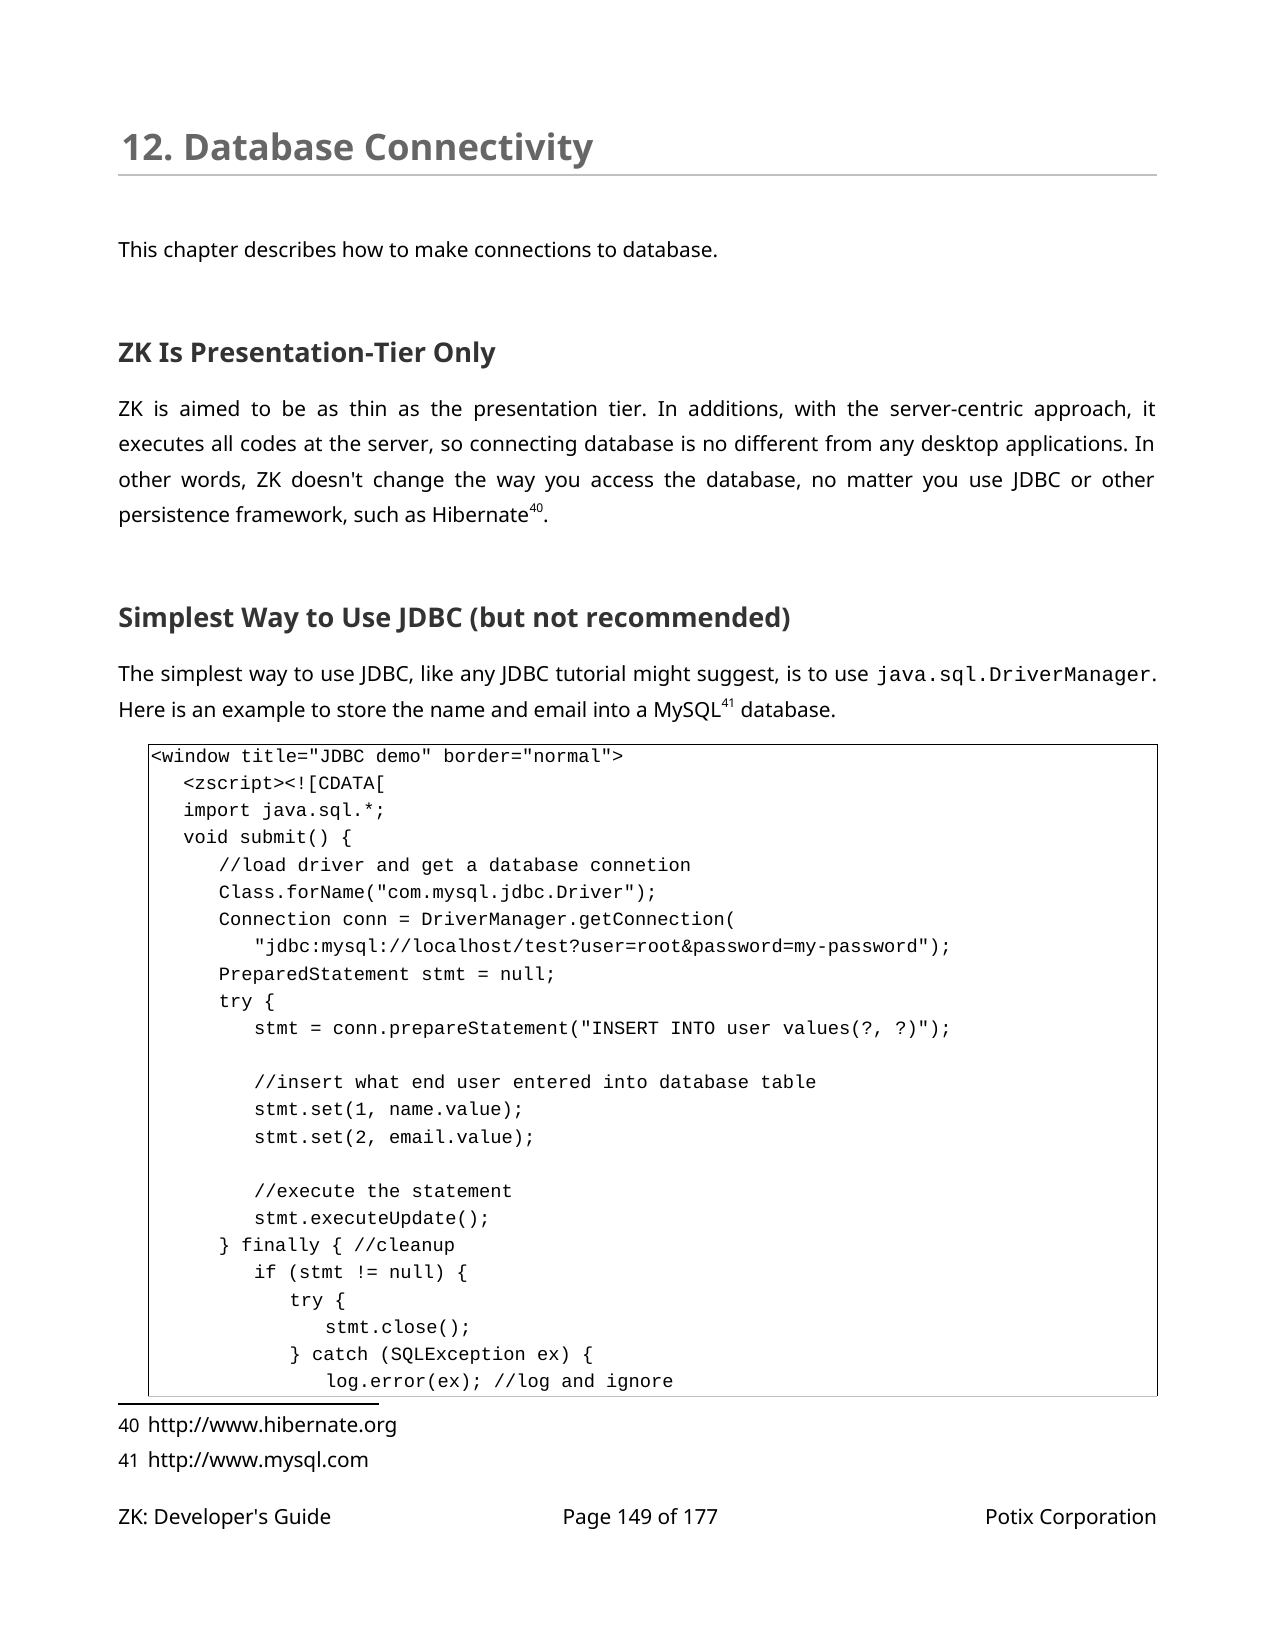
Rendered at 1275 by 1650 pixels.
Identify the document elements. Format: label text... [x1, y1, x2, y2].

subtitle Simplest Way to Use JDBC (but not recommended) [118, 599, 1157, 636]
text import java.sql.*; [149, 798, 1157, 822]
text The simplest way to use JDBC, like any JDBC tutorial might suggest, is to use java.sql.DriverManager. Here is an example to store the name and email into a MySQL database. [118, 659, 1157, 723]
text Connection conn = DriverManager.getConnection( [149, 907, 1157, 931]
text "jdbc:mysql://localhost/test?user=root&password=my-password"); [149, 934, 1157, 958]
text } finally { //cleanup [149, 1233, 1157, 1257]
text Class.forName("com.mysql.jdbc.Driver"); [149, 880, 1157, 904]
text http://www.hibernate.org [118, 1410, 1157, 1438]
text stmt = conn.prepareStatement("INSERT INTO user values(?, ?)"); [149, 1016, 1157, 1040]
text PreparedStatement stmt = null; [149, 961, 1157, 986]
text //execute the statement [149, 1179, 1157, 1203]
text log.error(ex); //log and ignore [149, 1369, 1157, 1396]
text <zscript><![CDATA[ [149, 771, 1157, 795]
text if (stmt != null) { [149, 1260, 1157, 1285]
text stmt.close(); [149, 1315, 1157, 1339]
text stmt.set(1, name.value); [149, 1097, 1157, 1122]
text ZK is aimed to be as thin as the presentation tier. In additions, with the server-centric approach, it executes all codes at the server, so connecting database is no different from any desktop applications. In other words, ZK doesn't change the way you access the database, no matter you use JDBC or other persistence framework, such as Hibernate. [118, 394, 1157, 528]
subtitle ZK Is Presentation-Tier Only [118, 334, 1157, 371]
text This chapter describes how to make connections to database. [118, 235, 1157, 263]
text void submit() { [149, 825, 1157, 850]
subtitle 12. Database Connectivity [118, 118, 1157, 174]
text try { [149, 988, 1157, 1013]
text <window title="JDBC demo" border="normal"> [149, 745, 1157, 768]
text } catch (SQLException ex) { [149, 1342, 1157, 1366]
text try { [149, 1288, 1157, 1312]
text stmt.set(2, email.value); [149, 1124, 1157, 1149]
text //load driver and get a database connetion [149, 853, 1157, 877]
text stmt.executeUpdate(); [149, 1206, 1157, 1230]
text http://www.mysql.com [118, 1445, 1157, 1473]
text //insert what end user entered into database table [149, 1070, 1157, 1094]
